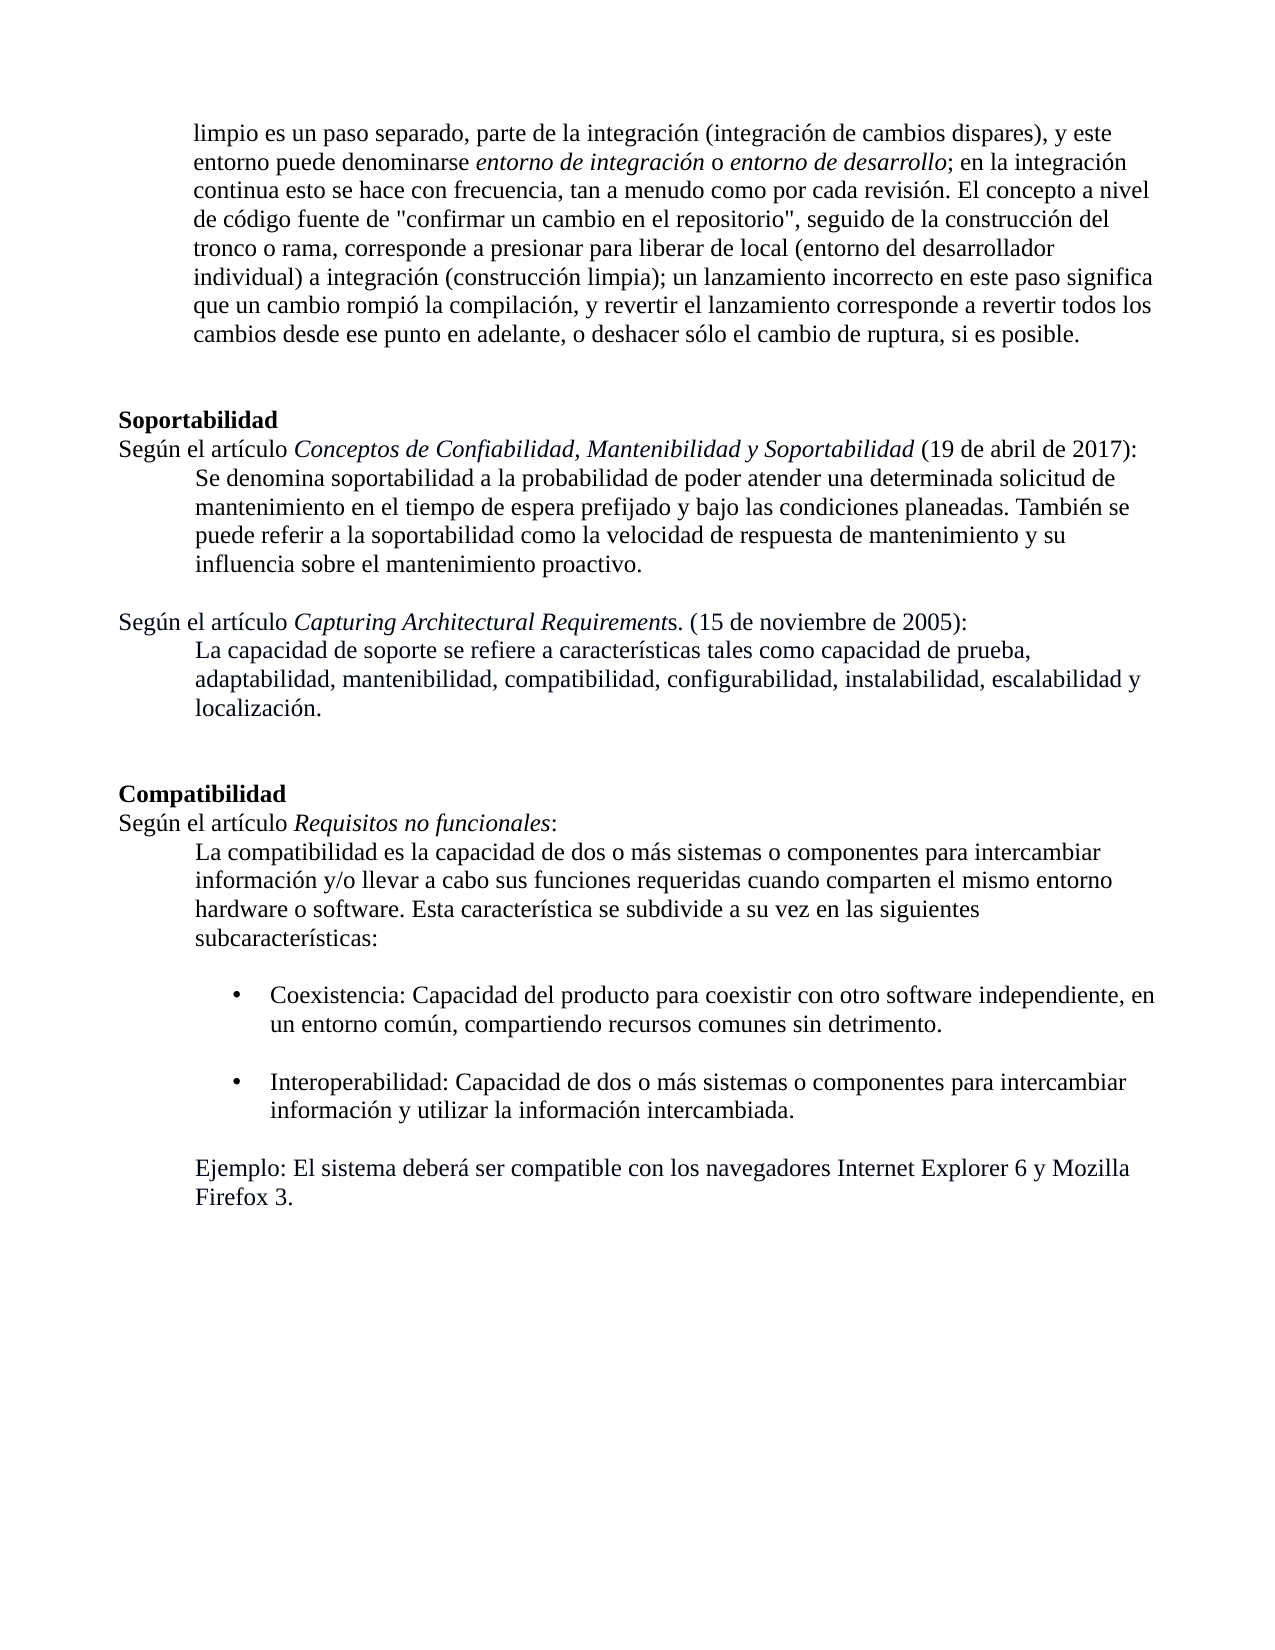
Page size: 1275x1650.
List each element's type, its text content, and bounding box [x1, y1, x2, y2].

text La capacidad de soporte se refiere a características tales como capacidad de prueba, adaptabilidad, mantenibilidad, compatibilidad, configurabilidad, instalabilidad, escalabilidad y localización. [195, 636, 1157, 722]
text Se denomina soportabilidad a la probabilidad de poder atender una determinada solicitud de mantenimiento en el tiempo de espera prefijado y bajo las condiciones planeadas. También se puede referir a la soportabilidad como la velocidad de respuesta de mantenimiento y su influencia sobre el mantenimiento proactivo. [195, 463, 1157, 578]
text Compatibilidad [118, 779, 1157, 808]
list Coexistencia: Capacidad del producto para coexistir con otro software independiente, en un entorno común, compartiendo recursos comunes sin detrimento. [232, 981, 1157, 1038]
text Según el artículo Conceptos de Confiabilidad, Mantenibilidad y Soportabilidad (19 de abril de 2017): [118, 434, 1157, 463]
text Soportabilidad [118, 406, 1157, 434]
list Interoperabilidad: Capacidad de dos o más sistemas o componentes para intercambiar información y utilizar la información intercambiada. [232, 1067, 1157, 1124]
text limpio es un paso separado, parte de la integración (integración de cambios dispares), y este entorno puede denominarse entorno de integración o entorno de desarrollo; en la integración continua esto se hace con frecuencia, tan a menudo como por cada revisión. El concepto a nivel de código fuente de "confirmar un cambio en el repositorio", seguido de la construcción del tronco o rama, corresponde a presionar para liberar de local (entorno del desarrollador individual) a integración (construcción limpia); un lanzamiento incorrecto en este paso significa que un cambio rompió la compilación, y revertir el lanzamiento corresponde a revertir todos los cambios desde ese punto en adelante, o deshacer sólo el cambio de ruptura, si es posible. [193, 118, 1157, 348]
subtitle Según el artículo Capturing Architectural Requirements. (15 de noviembre de 2005): [118, 607, 1157, 636]
subtitle Ejemplo: El sistema deberá ser compatible con los navegadores Internet Explorer 6 y Mozilla Firefox 3. [195, 1153, 1157, 1211]
text Según el artículo Requisitos no funcionales: [118, 808, 1157, 837]
text La compatibilidad es la capacidad de dos o más sistemas o componentes para intercambiar información y/o llevar a cabo sus funciones requeridas cuando comparten el mismo entorno hardware o software. Esta característica se subdivide a su vez en las siguientes subcaracterísticas: [195, 837, 1157, 952]
